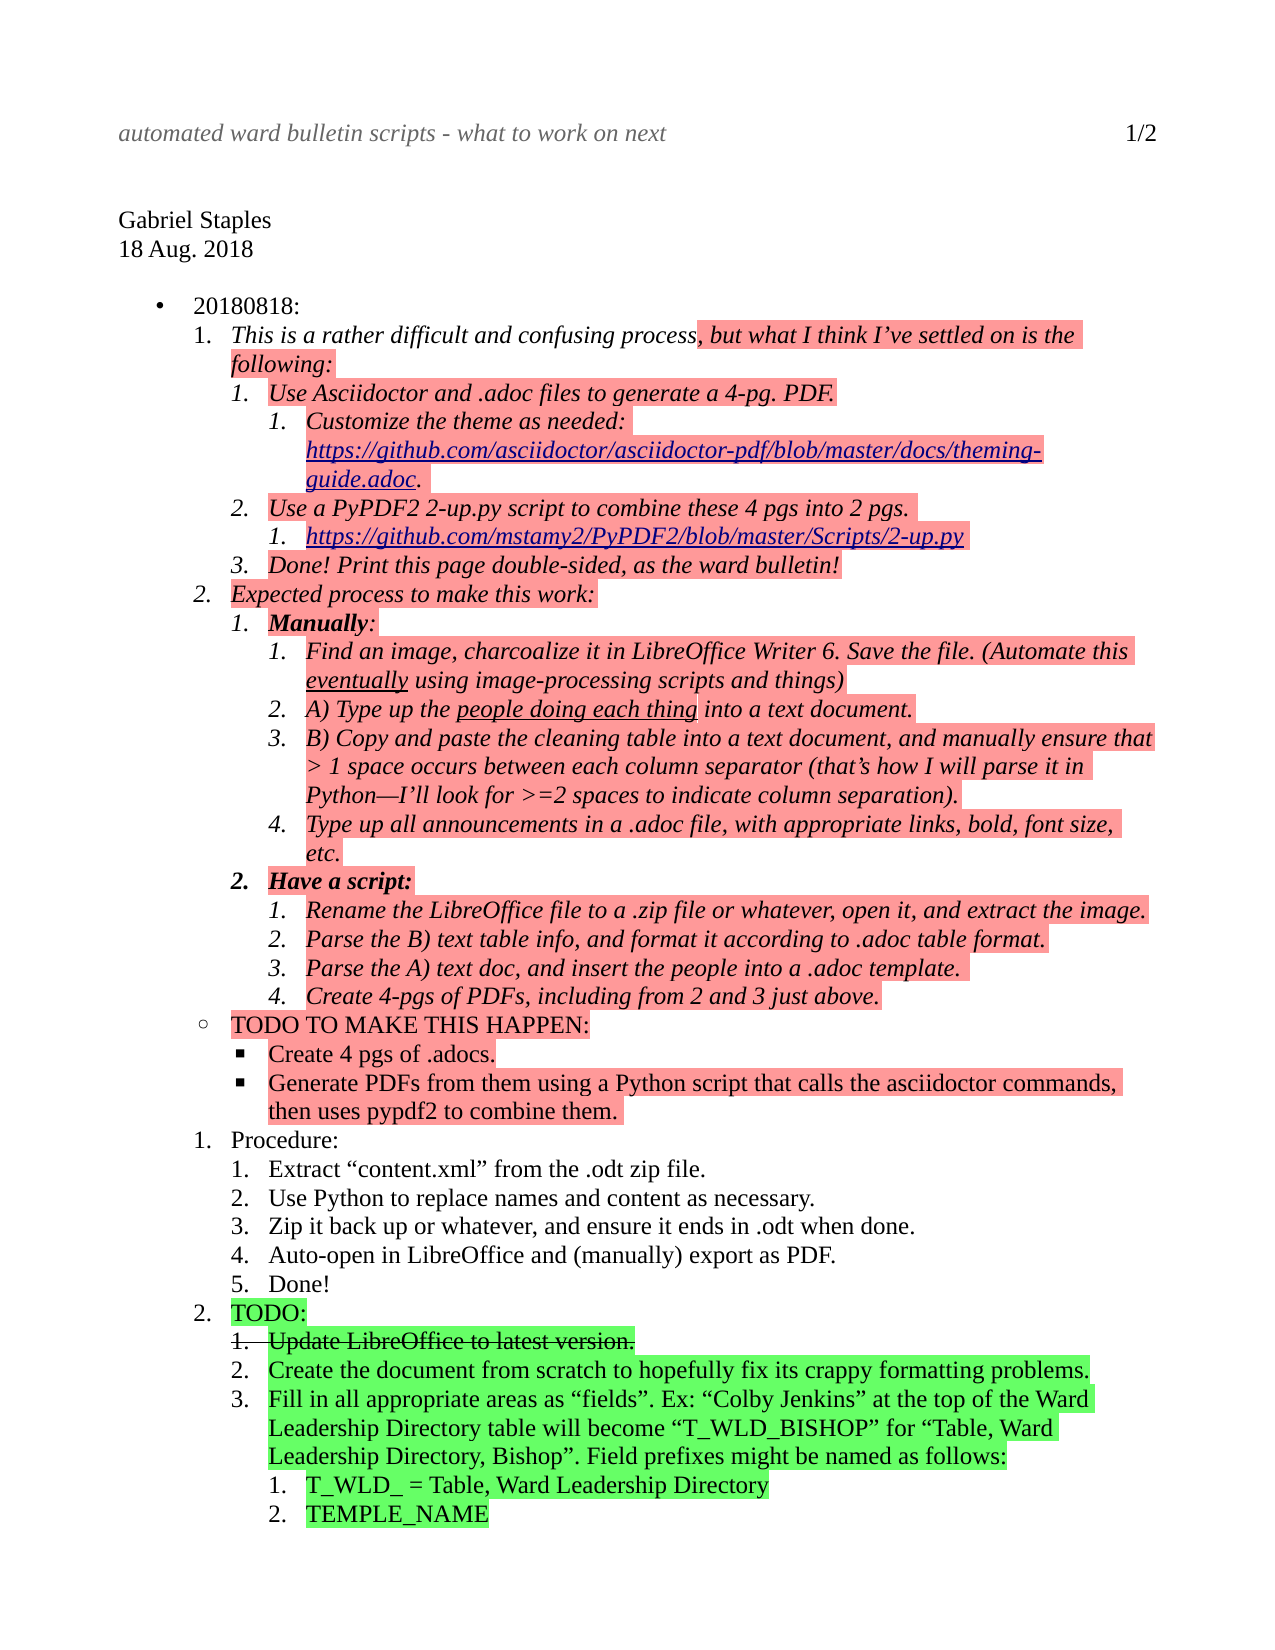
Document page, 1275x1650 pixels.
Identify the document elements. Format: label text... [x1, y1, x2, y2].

list Done! [231, 1269, 1157, 1298]
text 18 Aug. 2018 [118, 234, 1157, 263]
list Use Python to replace names and content as necessary. [231, 1183, 1157, 1211]
list Create 4 pgs of .adocs. [231, 1039, 1157, 1068]
list T_WLD_ = Table, Ward Leadership Directory [268, 1470, 1157, 1499]
list Rename the LibreOffice file to a .zip file or whatever, open it, and extract the image. [268, 895, 1157, 924]
list B) Copy and paste the cleaning table into a text document, and manually ensure that > 1 space occurs between each column separator (that’s how I will parse it in Python—I’ll look for >=2 spaces to indicate column separation). [268, 723, 1157, 809]
list This is a rather difficult and confusing process, but what I think I’ve settled on is the following: [193, 320, 1157, 378]
list Use a PyPDF2 2-up.py script to combine these 4 pgs into 2 pgs. [231, 493, 1157, 521]
list Parse the B) text table info, and format it according to .adoc table format. [268, 924, 1157, 953]
text Gabriel Staples [118, 205, 1157, 234]
list TODO: [193, 1298, 1157, 1326]
list Procedure: [193, 1125, 1157, 1154]
list Generate PDFs from them using a Python script that calls the asciidoctor commands, then uses pypdf2 to combine them. [231, 1068, 1157, 1125]
list Expected process to make this work: [193, 579, 1157, 608]
list Update LibreOffice to latest version. [231, 1326, 1157, 1355]
list Create 4-pgs of PDFs, including from 2 and 3 just above. [268, 981, 1157, 1010]
list Have a script: [231, 866, 1157, 895]
list Auto-open in LibreOffice and (manually) export as PDF. [231, 1240, 1157, 1269]
list Customize the theme as needed: https://github.com/asciidoctor/asciidoctor-pdf/blob/master/docs/theming-guide.adoc. [268, 406, 1157, 493]
list TEMPLE_NAME [268, 1499, 1157, 1528]
list Zip it back up or whatever, and ensure it ends in .odt when done. [231, 1211, 1157, 1240]
list Parse the A) text doc, and insert the people into a .adoc template. [268, 953, 1157, 981]
list TODO TO MAKE THIS HAPPEN: [193, 1010, 1157, 1039]
list Done! Print this page double-sided, as the ward bulletin! [231, 550, 1157, 579]
list 20180818: [156, 291, 1157, 320]
list A) Type up the people doing each thing into a text document. [268, 694, 1157, 723]
list Find an image, charcoalize it in LibreOffice Writer 6. Save the file. (Automate this eventually using image-processing scripts and things) [268, 636, 1157, 694]
list Manually: [231, 608, 1157, 636]
list https://github.com/mstamy2/PyPDF2/blob/master/Scripts/2-up.py [268, 521, 1157, 550]
list Create the document from scratch to hopefully fix its crappy formatting problems. [231, 1355, 1157, 1384]
list Extract “content.xml” from the .odt zip file. [231, 1154, 1157, 1183]
list Type up all announcements in a .adoc file, with appropriate links, bold, font size, etc. [268, 809, 1157, 866]
list Use Asciidoctor and .adoc files to generate a 4-pg. PDF. [231, 378, 1157, 406]
list Fill in all appropriate areas as “fields”. Ex: “Colby Jenkins” at the top of the Ward Leadership Directory table will become “T_WLD_BISHOP” for “Table, Ward Leadership Directory, Bishop”. Field prefixes might be named as follows: [231, 1384, 1157, 1470]
